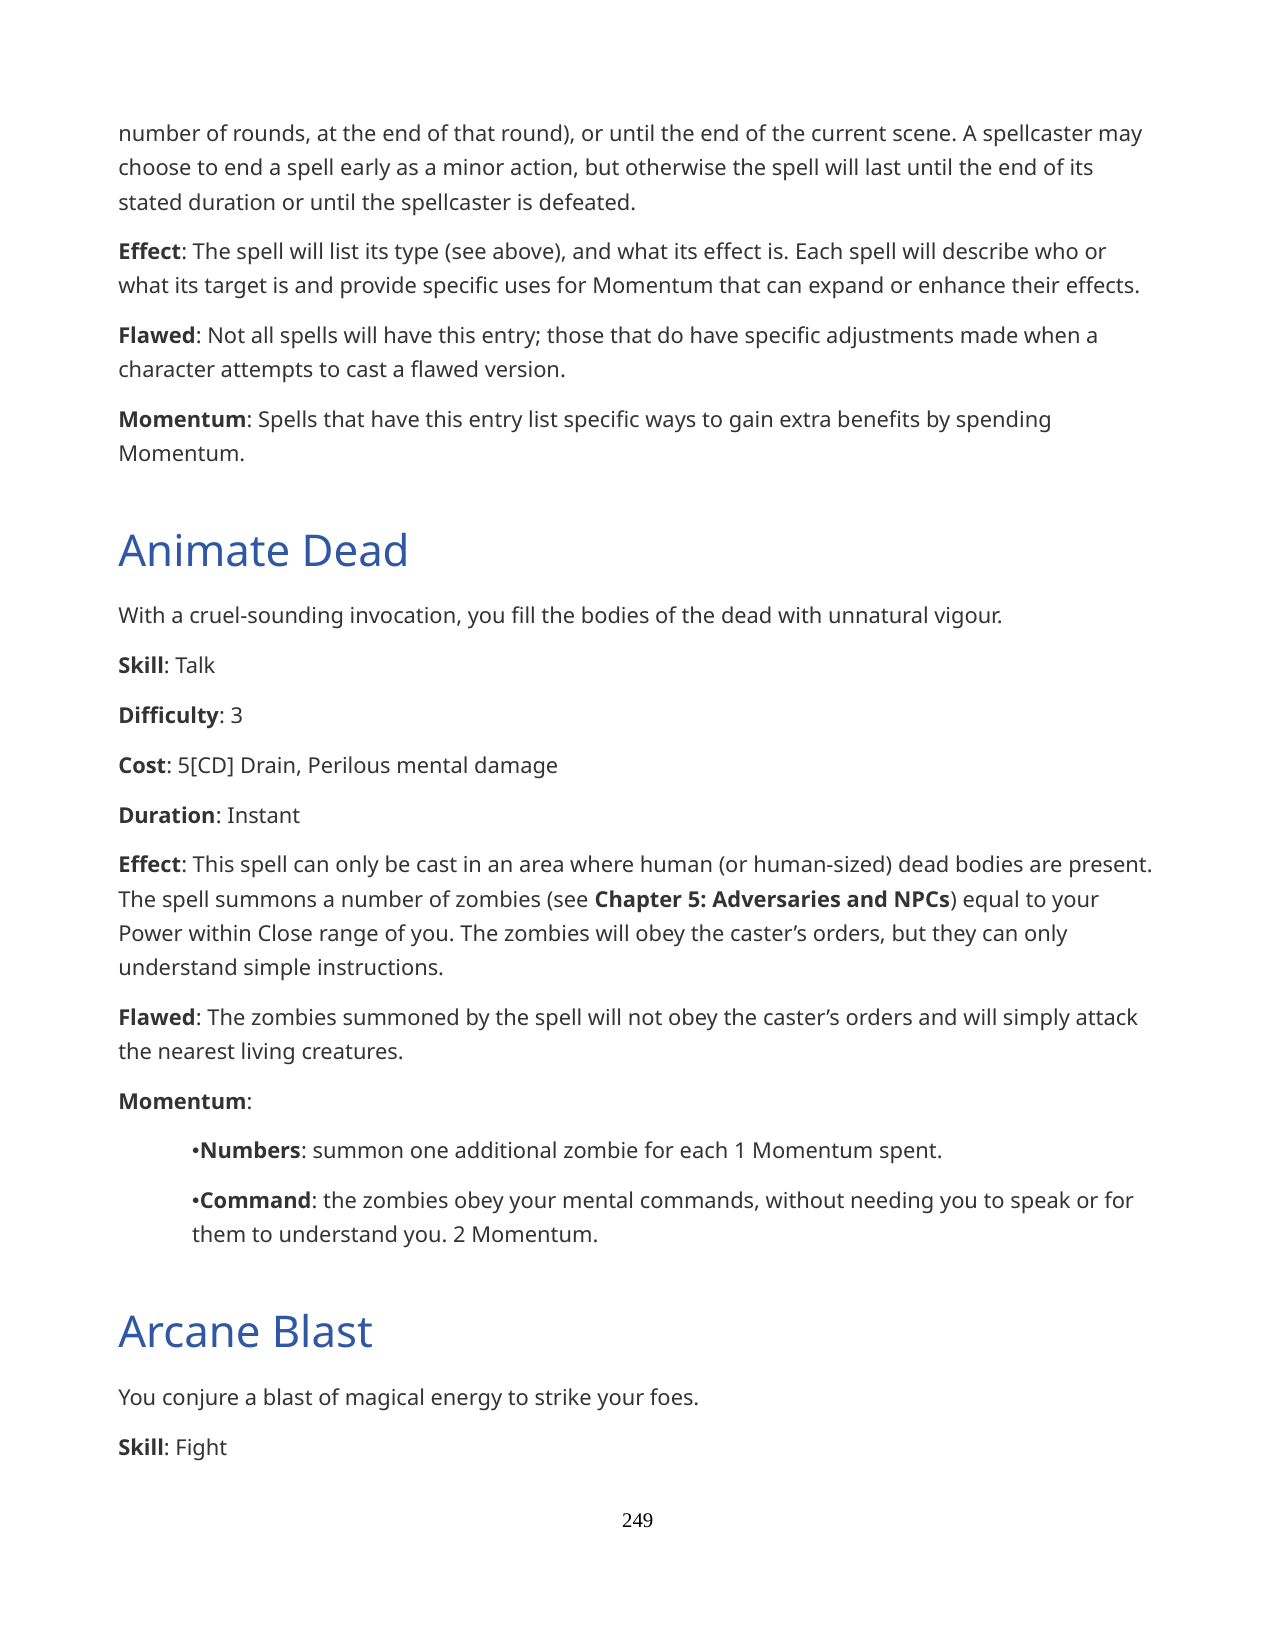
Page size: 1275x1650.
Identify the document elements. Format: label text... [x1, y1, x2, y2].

text Momentum: [118, 1086, 1157, 1116]
text Effect: This spell can only be cast in an area where human (or human-sized) dead bodies are present. The spell summons a number of zombies (see Chapter 5: Adversaries and NPCs) equal to your Power within Close range of you. The zombies will obey the caster’s orders, but they can only understand simple instructions. [118, 849, 1157, 982]
subtitle Arcane Blast [118, 1301, 1157, 1360]
text With a cruel-sounding invocation, you fill the bodies of the dead with unnatural vigour. [118, 601, 1157, 630]
subtitle Animate Dead [118, 519, 1157, 579]
text Duration: Instant [118, 800, 1157, 829]
list Numbers: summon one additional zombie for each 1 Momentum spent. [118, 1136, 1157, 1165]
text number of rounds, at the end of that round), or until the end of the current scene. A spellcaster may choose to end a spell early as a minor action, but otherwise the spell will last until the end of its stated duration or until the spellcaster is defeated. [118, 118, 1157, 216]
text Skill: Fight [118, 1431, 1157, 1461]
text Skill: Talk [118, 650, 1157, 680]
text Effect: The spell will list its type (see above), and what its effect is. Each spell will describe who or what its target is and provide specific uses for Momentum that can expand or enhance their effects. [118, 236, 1157, 300]
text Flawed: Not all spells will have this entry; those that do have specific adjustments made when a character attempts to cast a flawed version. [118, 320, 1157, 384]
text Momentum: Spells that have this entry list specific ways to gain extra benefits by spending Momentum. [118, 404, 1157, 468]
text Cost: 5[CD] Drain, Perilous mental damage [118, 750, 1157, 780]
list Command: the zombies obey your mental commands, without needing you to speak or for them to understand you. 2 Momentum. [118, 1185, 1157, 1249]
text Flawed: The zombies summoned by the spell will not obey the caster’s orders and will simply attack the nearest living creatures. [118, 1002, 1157, 1066]
text Difficulty: 3 [118, 700, 1157, 730]
text You conjure a blast of magical energy to strike your foes. [118, 1382, 1157, 1411]
